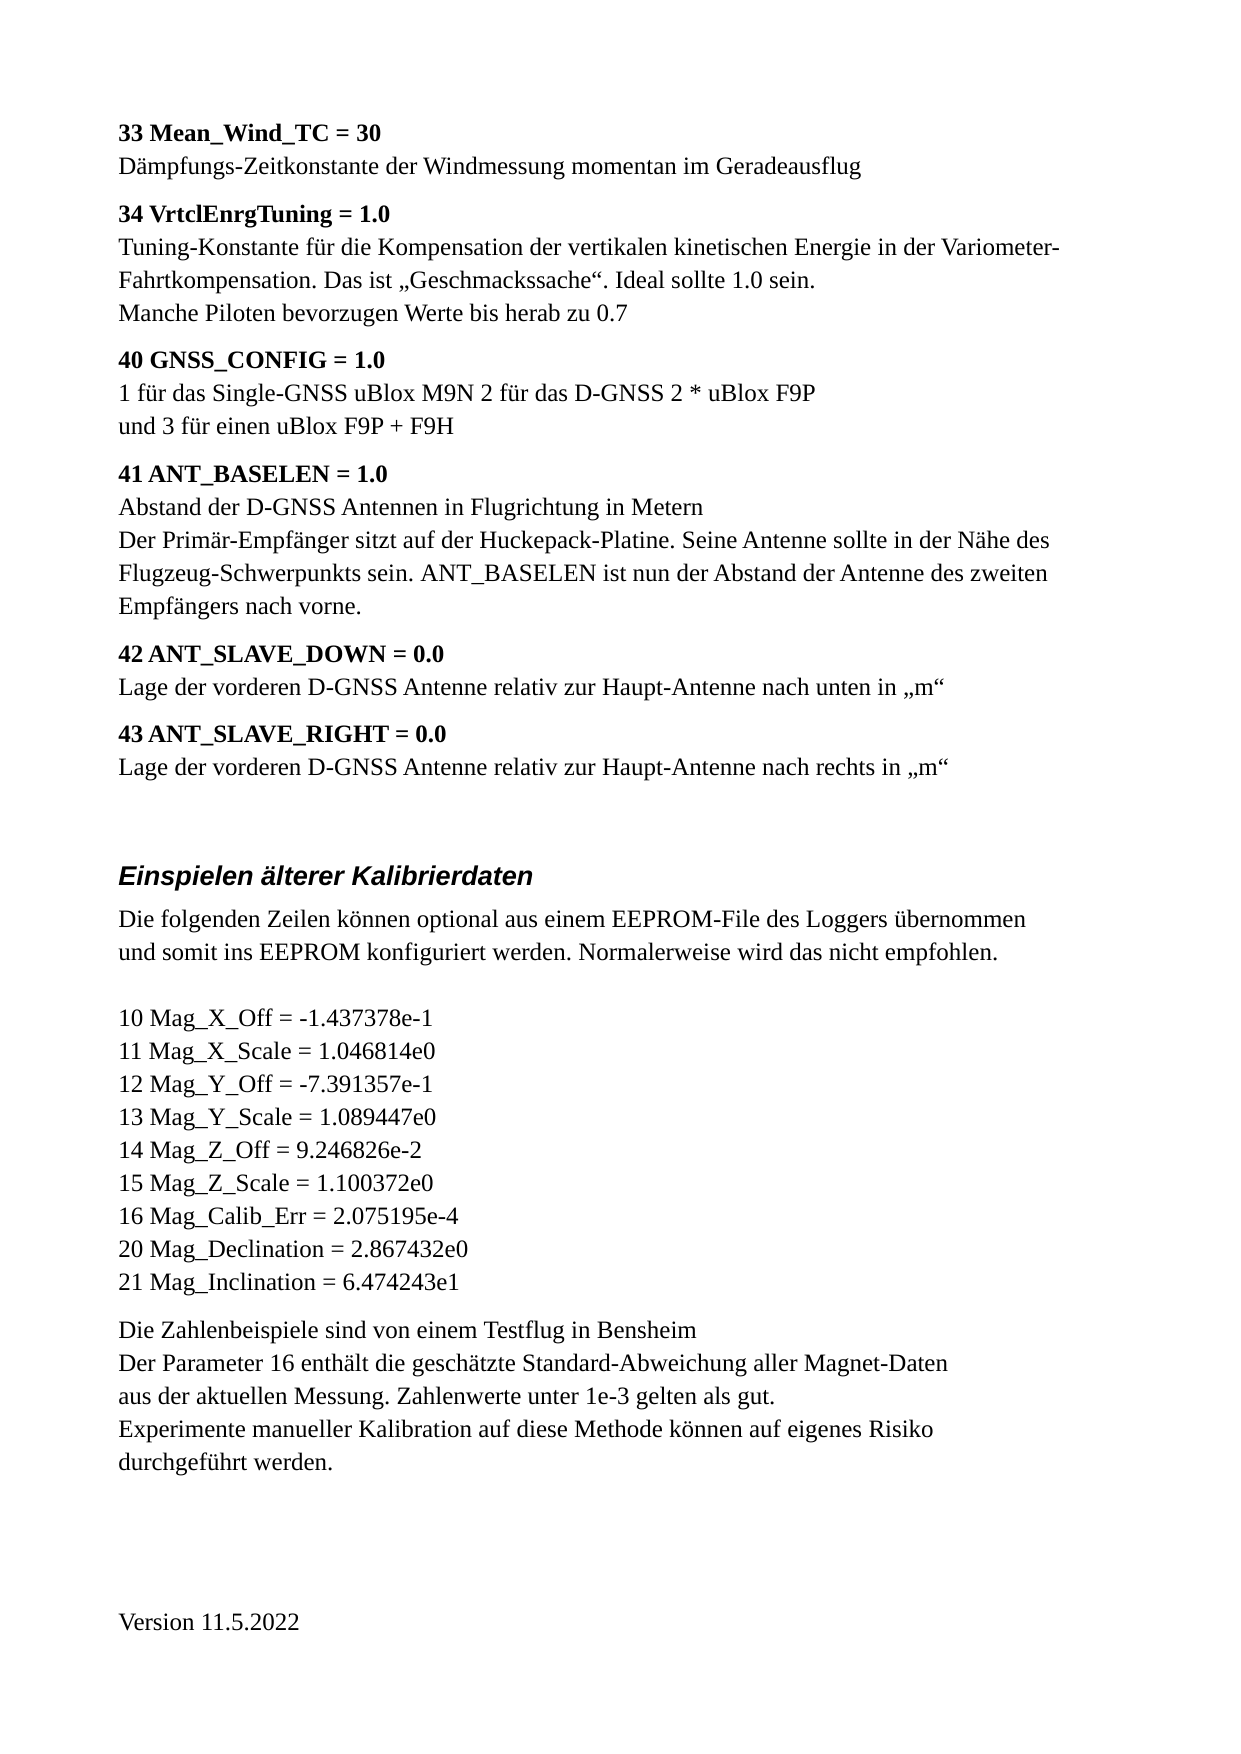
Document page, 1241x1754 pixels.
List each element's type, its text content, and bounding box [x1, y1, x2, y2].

text 42 ANT_SLAVE_DOWN = 0.0 Lage der vorderen D-GNSS Antenne relativ zur Haupt-Antenne nach unten in „m“ [118, 639, 1122, 701]
text 41 ANT_BASELEN = 1.0 Abstand der D-GNSS Antennen in Flugrichtung in Metern Der Primär-Empfänger sitzt auf der Huckepack-Platine. Seine Antenne sollte in der Nähe des Flugzeug-Schwerpunkts sein. ANT_BASELEN ist nun der Abstand der Antenne des zweiten Empfängers nach vorne. [118, 459, 1122, 620]
text Die folgenden Zeilen können optional aus einem EEPROM-File des Loggers übernommen und somit ins EEPROM konfiguriert werden. Normalerweise wird das nicht empfohlen. 10 Mag_X_Off = -1.437378e-1 11 Mag_X_Scale = 1.046814e0 12 Mag_Y_Off = -7.391357e-1 13 Mag_Y_Scale = 1.089447e0 14 Mag_Z_Off = 9.246826e-2 15 Mag_Z_Scale = 1.100372e0 16 Mag_Calib_Err = 2.075195e-4 20 Mag_Declination = 2.867432e0 21 Mag_Inclination = 6.474243e1 [118, 904, 1122, 1296]
text 34 VrtclEnrgTuning = 1.0 Tuning-Konstante für die Kompensation der vertikalen kinetischen Energie in der Variometer-Fahrtkompensation. Das ist „Geschmackssache“. Ideal sollte 1.0 sein. Manche Piloten bevorzugen Werte bis herab zu 0.7 [118, 199, 1122, 327]
text 33 Mean_Wind_TC = 30 Dämpfungs-Zeitkonstante der Windmessung momentan im Geradeausflug [118, 118, 1122, 180]
text Die Zahlenbeispiele sind von einem Testflug in Bensheim Der Parameter 16 enthält die geschätzte Standard-Abweichung aller Magnet-Daten aus der aktuellen Messung. Zahlenwerte unter 1e-3 gelten als gut. Experimente manueller Kalibration auf diese Methode können auf eigenes Risiko durchgeführt werden. [118, 1315, 1122, 1476]
subtitle Einspielen älterer Kalibrierdaten [118, 860, 1122, 891]
text 40 GNSS_CONFIG = 1.0 1 für das Single-GNSS uBlox M9N 2 für das D-GNSS 2 * uBlox F9P und 3 für einen uBlox F9P + F9H [118, 345, 1122, 440]
text 43 ANT_SLAVE_RIGHT = 0.0 Lage der vorderen D-GNSS Antenne relativ zur Haupt-Antenne nach rechts in „m“ [118, 719, 1122, 781]
